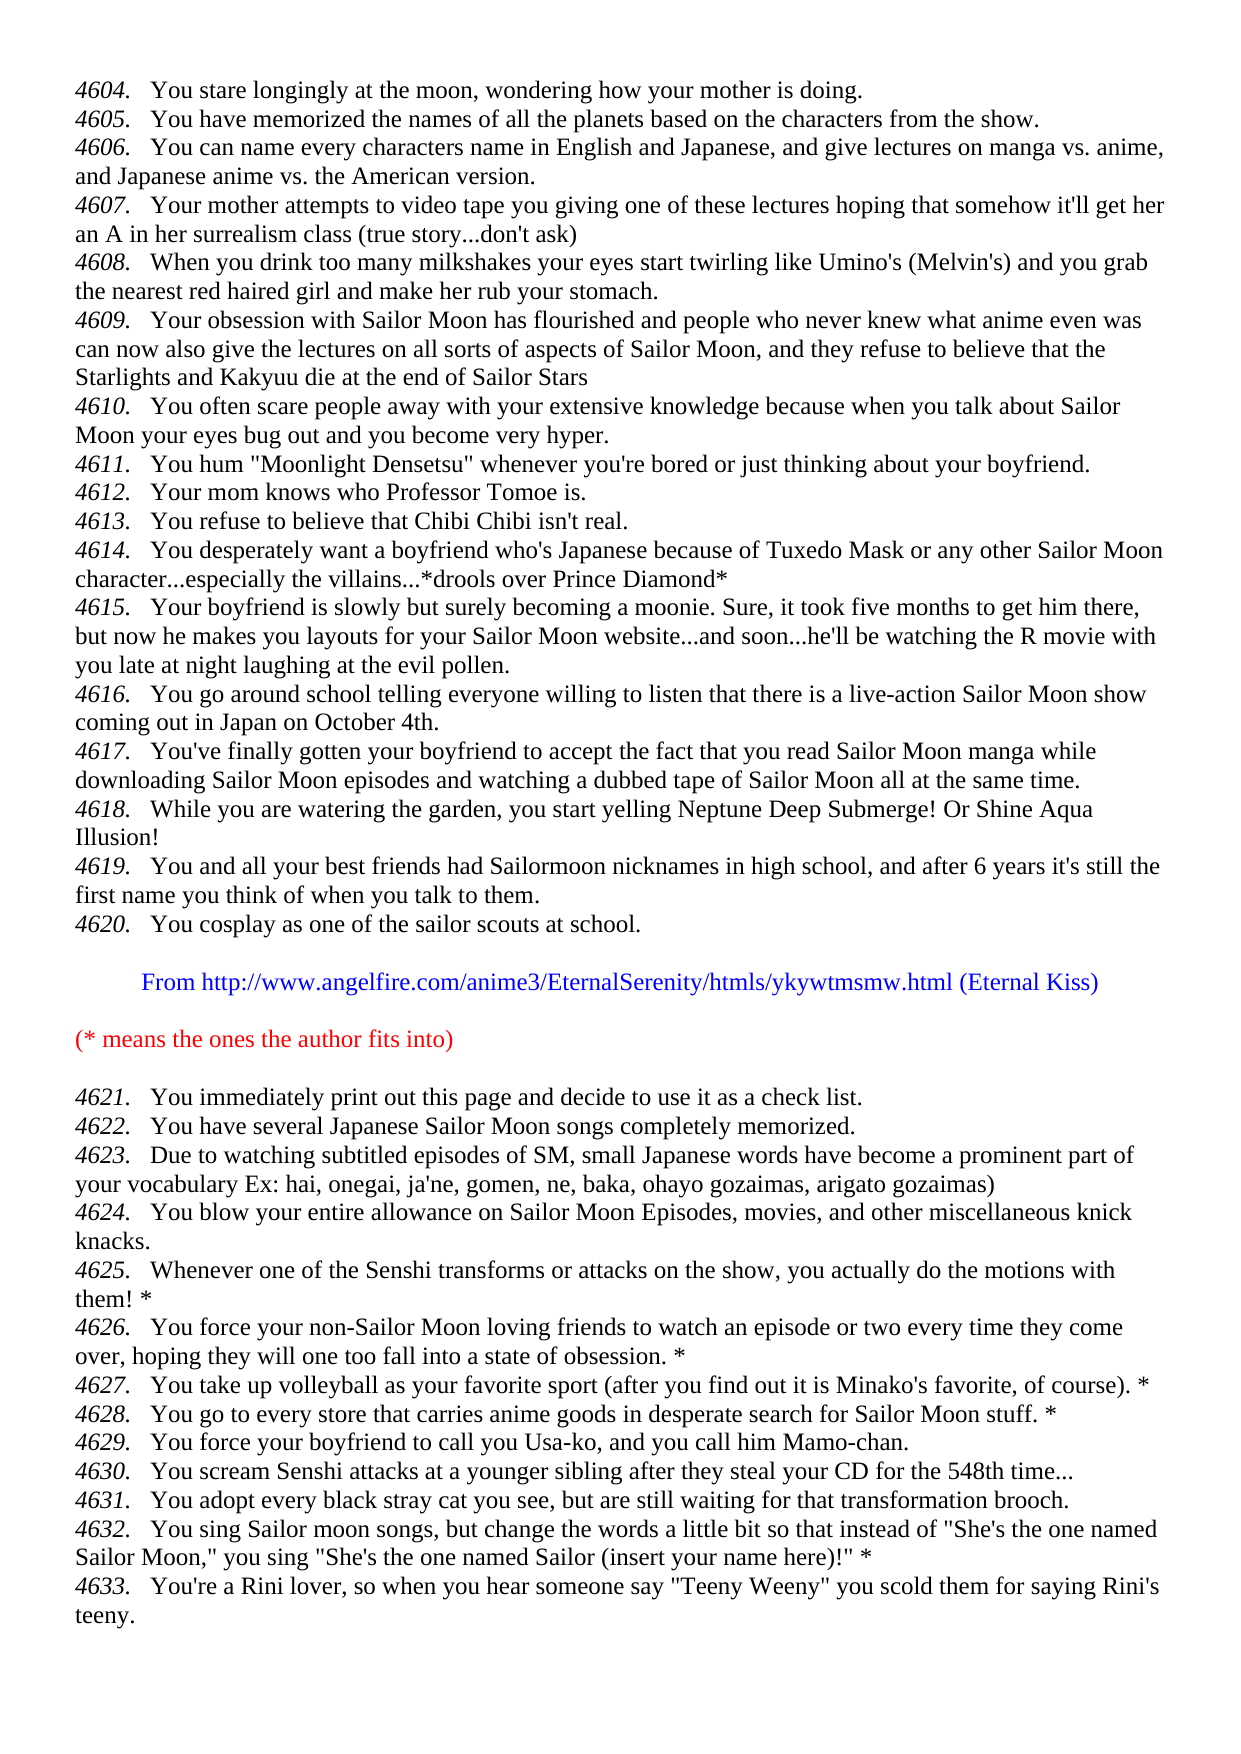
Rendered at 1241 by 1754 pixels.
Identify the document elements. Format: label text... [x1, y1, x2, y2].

list Your obsession with Sailor Moon has flourished and people who never knew what anime even was can now also give the lectures on all sorts of aspects of Sailor Moon, and they refuse to believe that the Starlights and Kakyuu die at the end of Sailor Stars [75, 305, 1165, 391]
list Your mom knows who Professor Tomoe is. [75, 477, 1165, 506]
list You go to every store that carries anime goods in desperate search for Sailor Moon stuff. * [75, 1399, 1165, 1427]
list You force your boyfriend to call you Usa-ko, and you call him Mamo-chan. [75, 1427, 1165, 1456]
list Your mother attempts to video tape you giving one of these lectures hoping that somehow it'll get her an A in her surrealism class (true story...don't ask) [75, 190, 1165, 247]
list You immediately print out this page and decide to use it as a check list. [75, 1082, 1165, 1111]
list You refuse to believe that Chibi Chibi isn't real. [75, 506, 1165, 535]
list You stare longingly at the moon, wondering how your mother is doing. [75, 75, 1165, 104]
list You often scare people away with your extensive knowledge because when you talk about Sailor Moon your eyes bug out and you become very hyper. [75, 391, 1165, 449]
list You adopt every black stray cat you see, but are still waiting for that transformation brooch. [75, 1485, 1165, 1514]
list Your boyfriend is slowly but surely becoming a moonie. Sure, it took five months to get him there, but now he makes you layouts for your Sailor Moon website...and soon...he'll be watching the R movie with you late at night laughing at the evil pollen. [75, 592, 1165, 679]
list You can name every characters name in English and Japanese, and give lectures on manga vs. anime, and Japanese anime vs. the American version. [75, 132, 1165, 190]
list You hum "Moonlight Densetsu" whenever you're bored or just thinking about your boyfriend. [75, 449, 1165, 477]
text From http://www.angelfire.com/anime3/EternalSerenity/htmls/ykywtmsmw.html (Eternal Kiss) [75, 967, 1165, 995]
list You desperately want a boyfriend who's Japanese because of Tuxedo Mask or any other Sailor Moon character...especially the villains...*drools over Prince Diamond* [75, 535, 1165, 592]
list You're a Rini lover, so when you hear someone say "Teeny Weeny" you scold them for saying Rini's teeny. [75, 1571, 1165, 1629]
list You go around school telling everyone willing to listen that there is a live-action Sailor Moon show coming out in Japan on October 4th. [75, 679, 1165, 736]
list You have memorized the names of all the planets based on the characters from the show. [75, 104, 1165, 132]
list While you are watering the garden, you start yelling Neptune Deep Submerge! Or Shine Aqua Illusion! [75, 794, 1165, 851]
list You've finally gotten your boyfriend to accept the fact that you read Sailor Moon manga while downloading Sailor Moon episodes and watching a dubbed tape of Sailor Moon all at the same time. [75, 736, 1165, 794]
list You sing Sailor moon songs, but change the words a little bit so that instead of "She's the one named Sailor Moon," you sing "She's the one named Sailor (insert your name here)!" * [75, 1514, 1165, 1571]
list When you drink too many milkshakes your eyes start twirling like Umino's (Melvin's) and you grab the nearest red haired girl and make her rub your stomach. [75, 247, 1165, 305]
list You have several Japanese Sailor Moon songs completely memorized. [75, 1111, 1165, 1140]
list You scream Senshi attacks at a younger sibling after they steal your CD for the 548th time... [75, 1456, 1165, 1485]
text (* means the ones the author fits into) [75, 1024, 1165, 1053]
list You force your non-Sailor Moon loving friends to watch an episode or two every time they come over, hoping they will one too fall into a state of obsession. * [75, 1312, 1165, 1370]
list Whenever one of the Senshi transforms or attacks on the show, you actually do the motions with them! * [75, 1255, 1165, 1312]
list You blow your entire allowance on Sailor Moon Episodes, movies, and other miscellaneous knick knacks. [75, 1197, 1165, 1255]
list You cosplay as one of the sailor scouts at school. [75, 909, 1165, 937]
list Due to watching subtitled episodes of SM, small Japanese words have become a prominent part of your vocabulary Ex: hai, onegai, ja'ne, gomen, ne, baka, ohayo gozaimas, arigato gozaimas) [75, 1140, 1165, 1197]
list You take up volleyball as your favorite sport (after you find out it is Minako's favorite, of course). * [75, 1370, 1165, 1399]
list You and all your best friends had Sailormoon nicknames in high school, and after 6 years it's still the first name you think of when you talk to them. [75, 851, 1165, 909]
